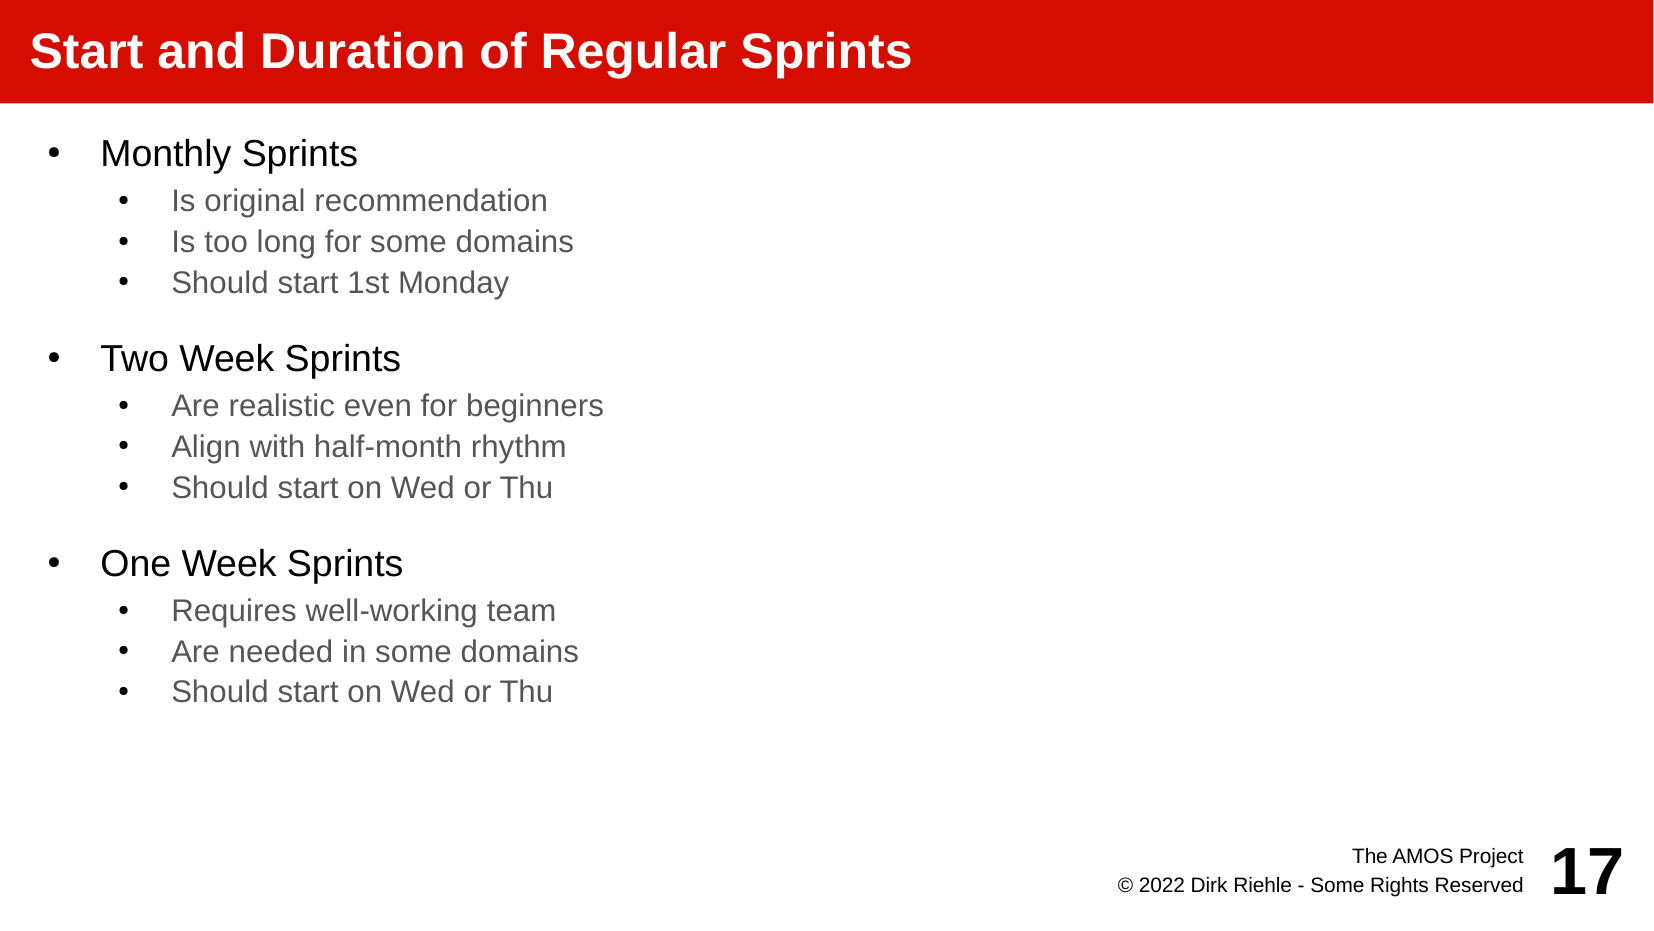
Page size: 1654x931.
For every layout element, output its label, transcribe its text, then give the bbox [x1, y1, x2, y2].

title Start and Duration of Regular Sprints [0, 0, 1654, 104]
list [846, 177, 1625, 931]
list Monthly Sprints Is original recommendation Is too long for some domains Should start 1st Monday Two Week Sprints Are realistic even for beginners Align with half-month rhythm Should start on Wed or Thu One Week Sprints Requires well-working team Are needed in some domains Should start on Wed or Thu [29, 132, 1625, 813]
